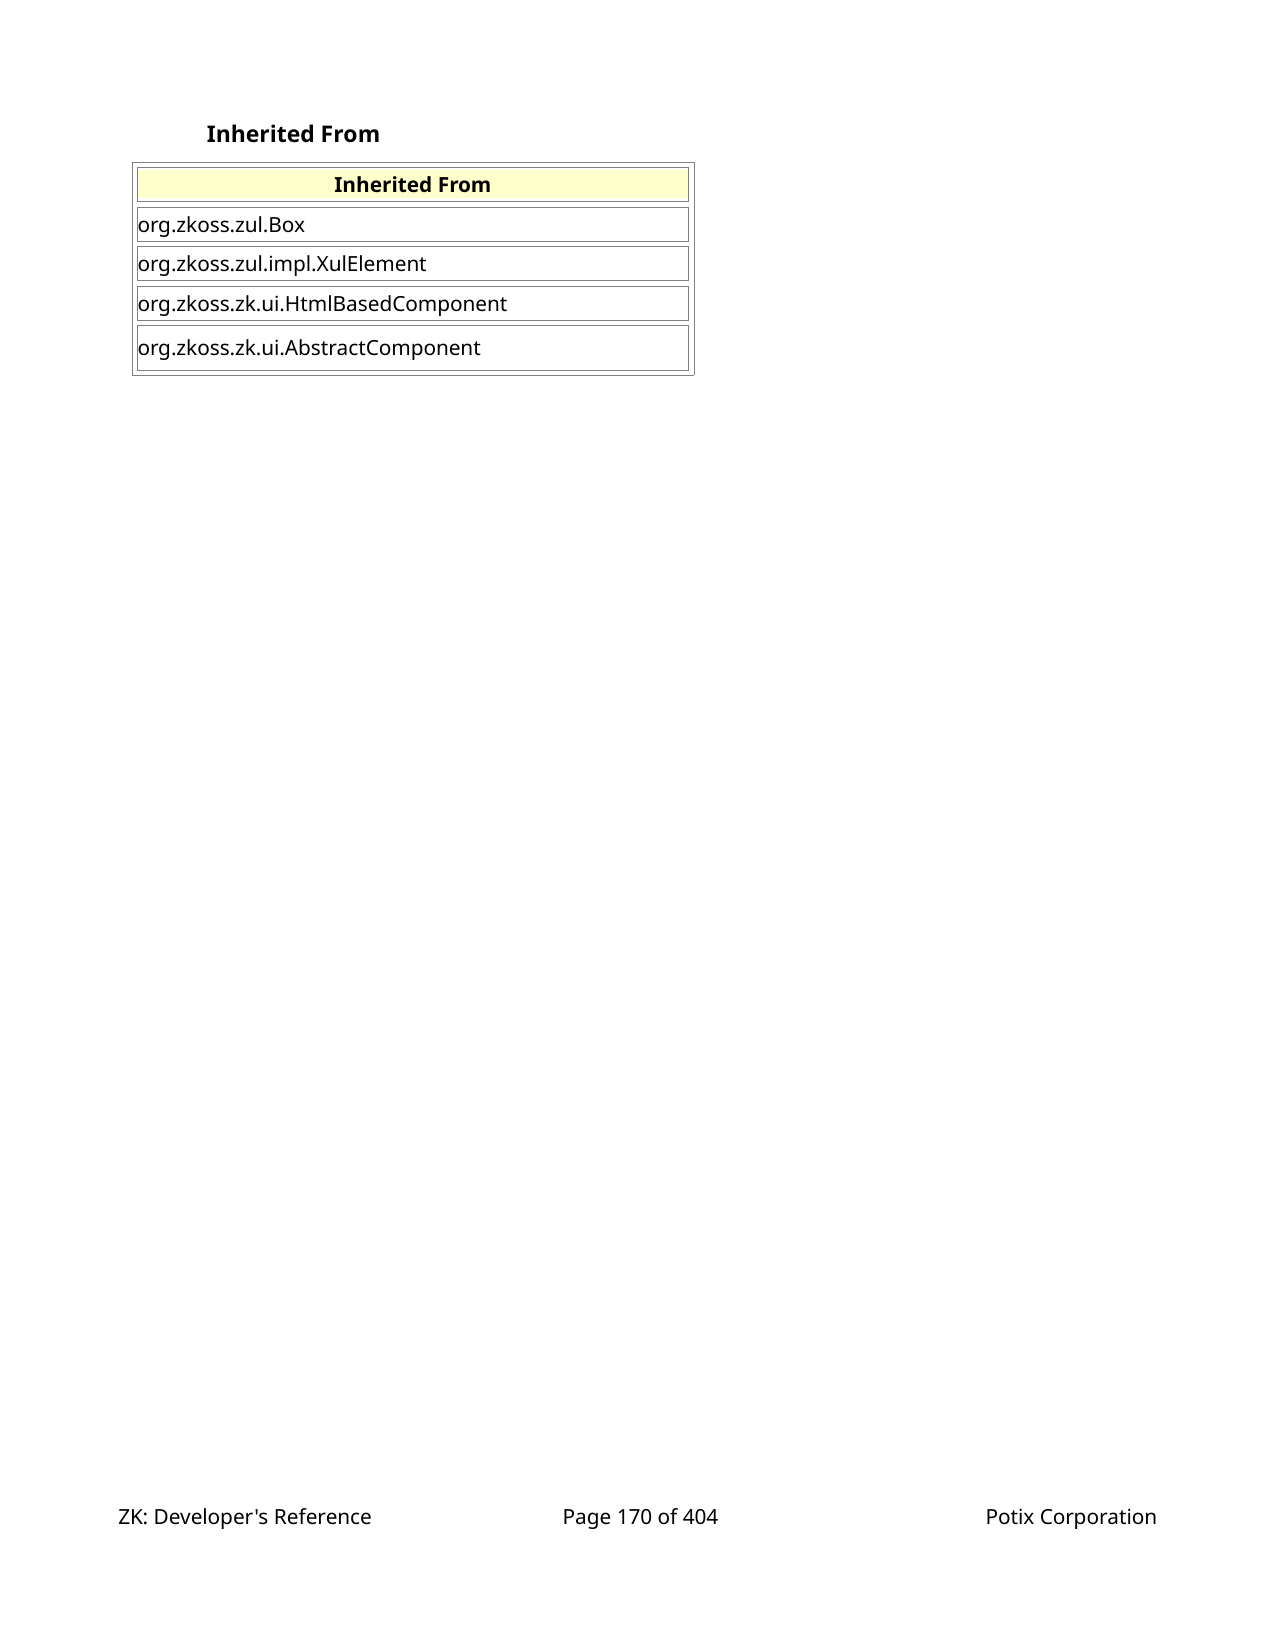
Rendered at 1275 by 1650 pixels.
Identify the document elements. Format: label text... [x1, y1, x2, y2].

table_cell org.zkoss.zul.Box [134, 201, 691, 241]
table_cell org.zkoss.zk.ui.HtmlBasedComponent [134, 280, 691, 320]
table_cell org.zkoss.zul.impl.XulElement [134, 241, 691, 280]
subtitle Inherited From [207, 118, 1157, 149]
table_header Inherited From [134, 163, 691, 201]
table_cell org.zkoss.zk.ui.AbstractComponent [134, 320, 691, 369]
